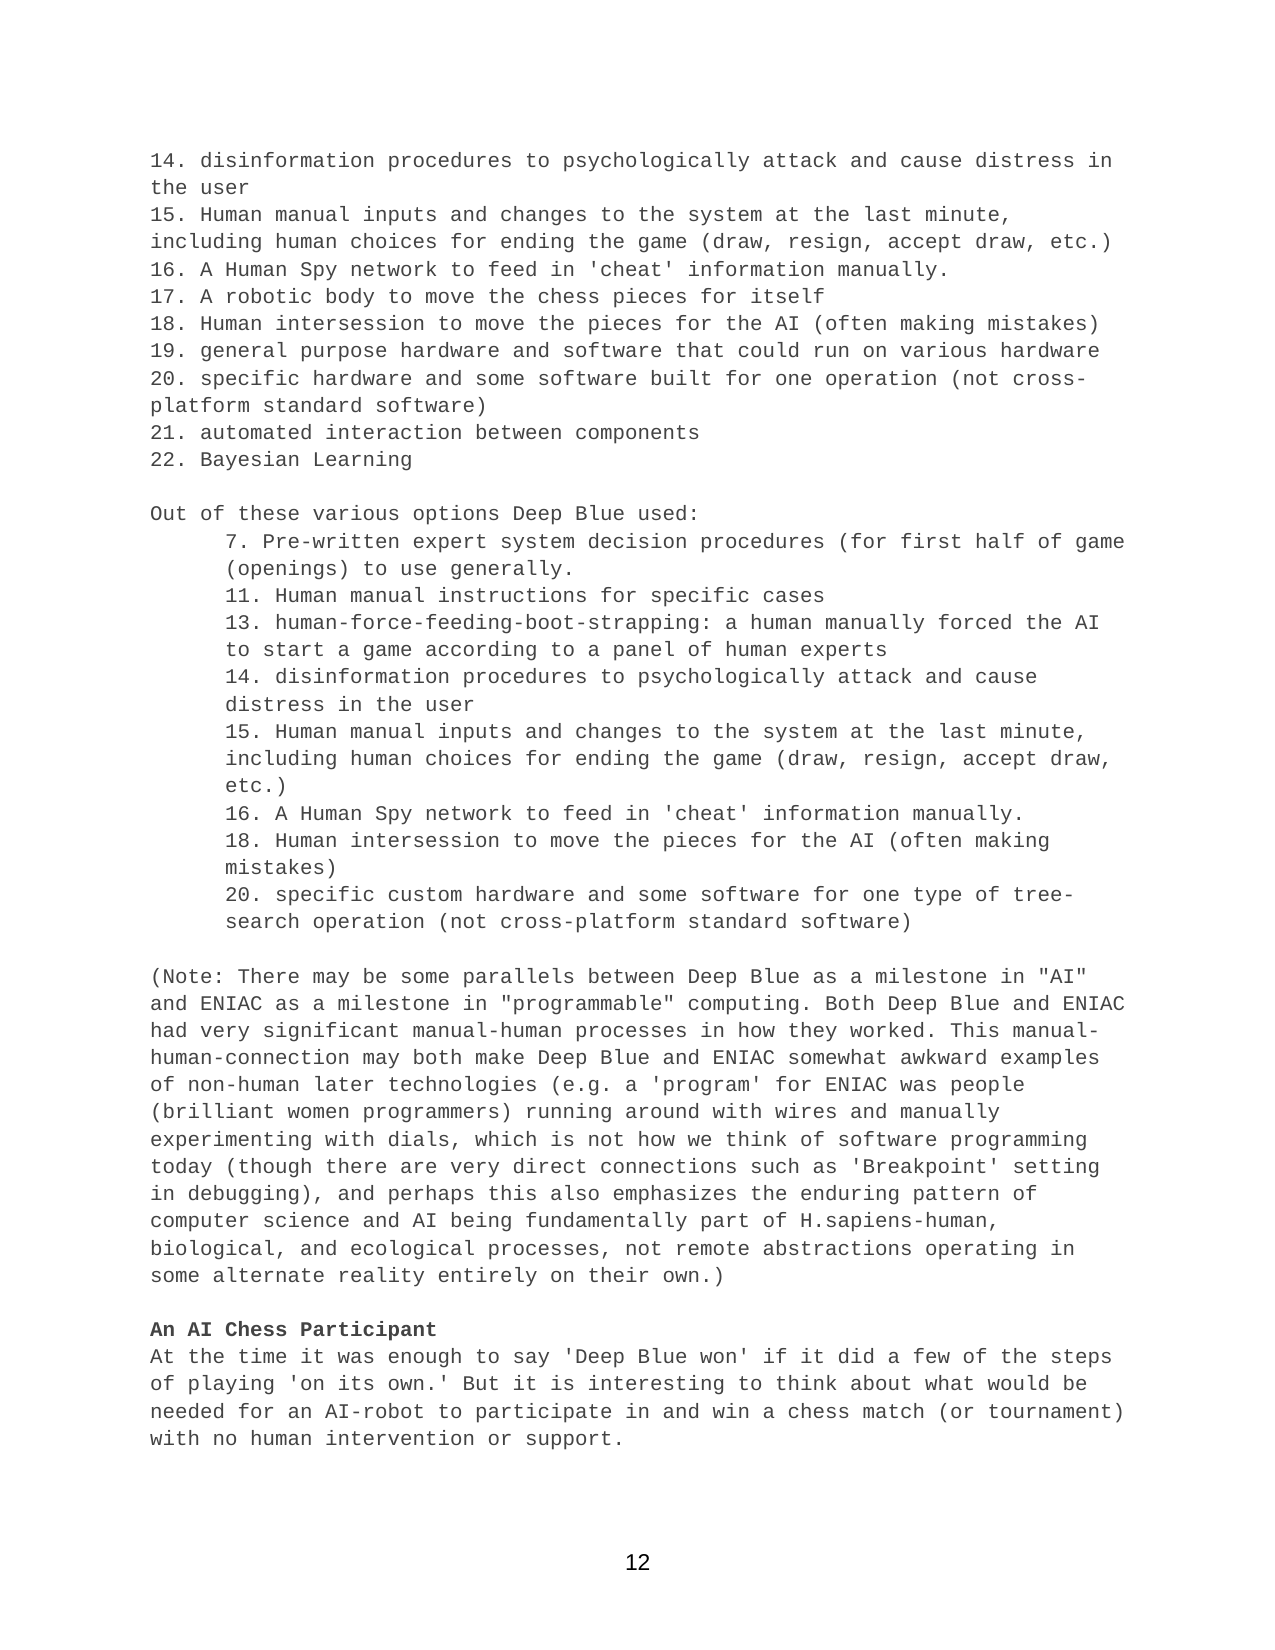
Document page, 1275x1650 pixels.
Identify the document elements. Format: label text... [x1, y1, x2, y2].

text 19. general purpose hardware and software that could run on various hardware [150, 340, 1125, 364]
text 11. Human manual instructions for specific cases [225, 585, 1125, 609]
text (Note: There may be some parallels between Deep Blue as a milestone in "AI" and ENIAC as a milestone in "programmable" computing. Both Deep Blue and ENIAC had very significant manual-human processes in how they worked. This manual-human-connection may both make Deep Blue and ENIAC somewhat awkward examples of non-human later technologies (e.g. a 'program' for ENIAC was people (brilliant women programmers) running around with wires and manually experimenting with dials, which is not how we think of software programming today (though there are very direct connections such as 'Breakpoint' setting in debugging), and perhaps this also emphasizes the enduring pattern of computer science and AI being fundamentally part of H.sapiens-human, biological, and ecological processes, not remote abstractions operating in some alternate reality entirely on their own.) [150, 966, 1125, 1288]
text 18. Human intersession to move the pieces for the AI (often making mistakes) [150, 313, 1125, 337]
text 20. specific custom hardware and some software for one type of tree-search operation (not cross-platform standard software) [225, 884, 1125, 935]
text 7. Pre-written expert system decision procedures (for first half of game (openings) to use generally. [225, 531, 1125, 581]
text 18. Human intersession to move the pieces for the AI (often making mistakes) [225, 830, 1125, 881]
text 14. disinformation procedures to psychologically attack and cause distress in the user [150, 150, 1125, 201]
text 15. Human manual inputs and changes to the system at the last minute, including human choices for ending the game (draw, resign, accept draw, etc.) [225, 721, 1125, 799]
text 15. Human manual inputs and changes to the system at the last minute, including human choices for ending the game (draw, resign, accept draw, etc.) [150, 204, 1125, 255]
text 21. automated interaction between components [150, 422, 1125, 446]
text 20. specific hardware and some software built for one operation (not cross-platform standard software) [150, 367, 1125, 418]
text 16. A Human Spy network to feed in 'cheat' information manually. [150, 259, 1125, 282]
text Out of these various options Deep Blue used: [150, 503, 1125, 527]
text 14. disinformation procedures to psychologically attack and cause distress in the user [225, 667, 1125, 717]
text An AI Chess Participant [150, 1319, 1125, 1343]
text 22. Bayesian Learning [150, 449, 1125, 473]
text 17. A robotic body to move the chess pieces for itself [150, 286, 1125, 309]
text 13. human-force-feeding-boot-strapping: a human manually forced the AI to start a game according to a panel of human experts [225, 612, 1125, 663]
text 16. A Human Spy network to feed in 'cheat' information manually. [225, 802, 1125, 826]
text At the time it was enough to say 'Deep Blue won' if it did a few of the steps of playing 'on its own.' But it is interesting to think about what would be needed for an AI-robot to participate in and win a chess match (or tournament) with no human intervention or support. [150, 1346, 1125, 1451]
